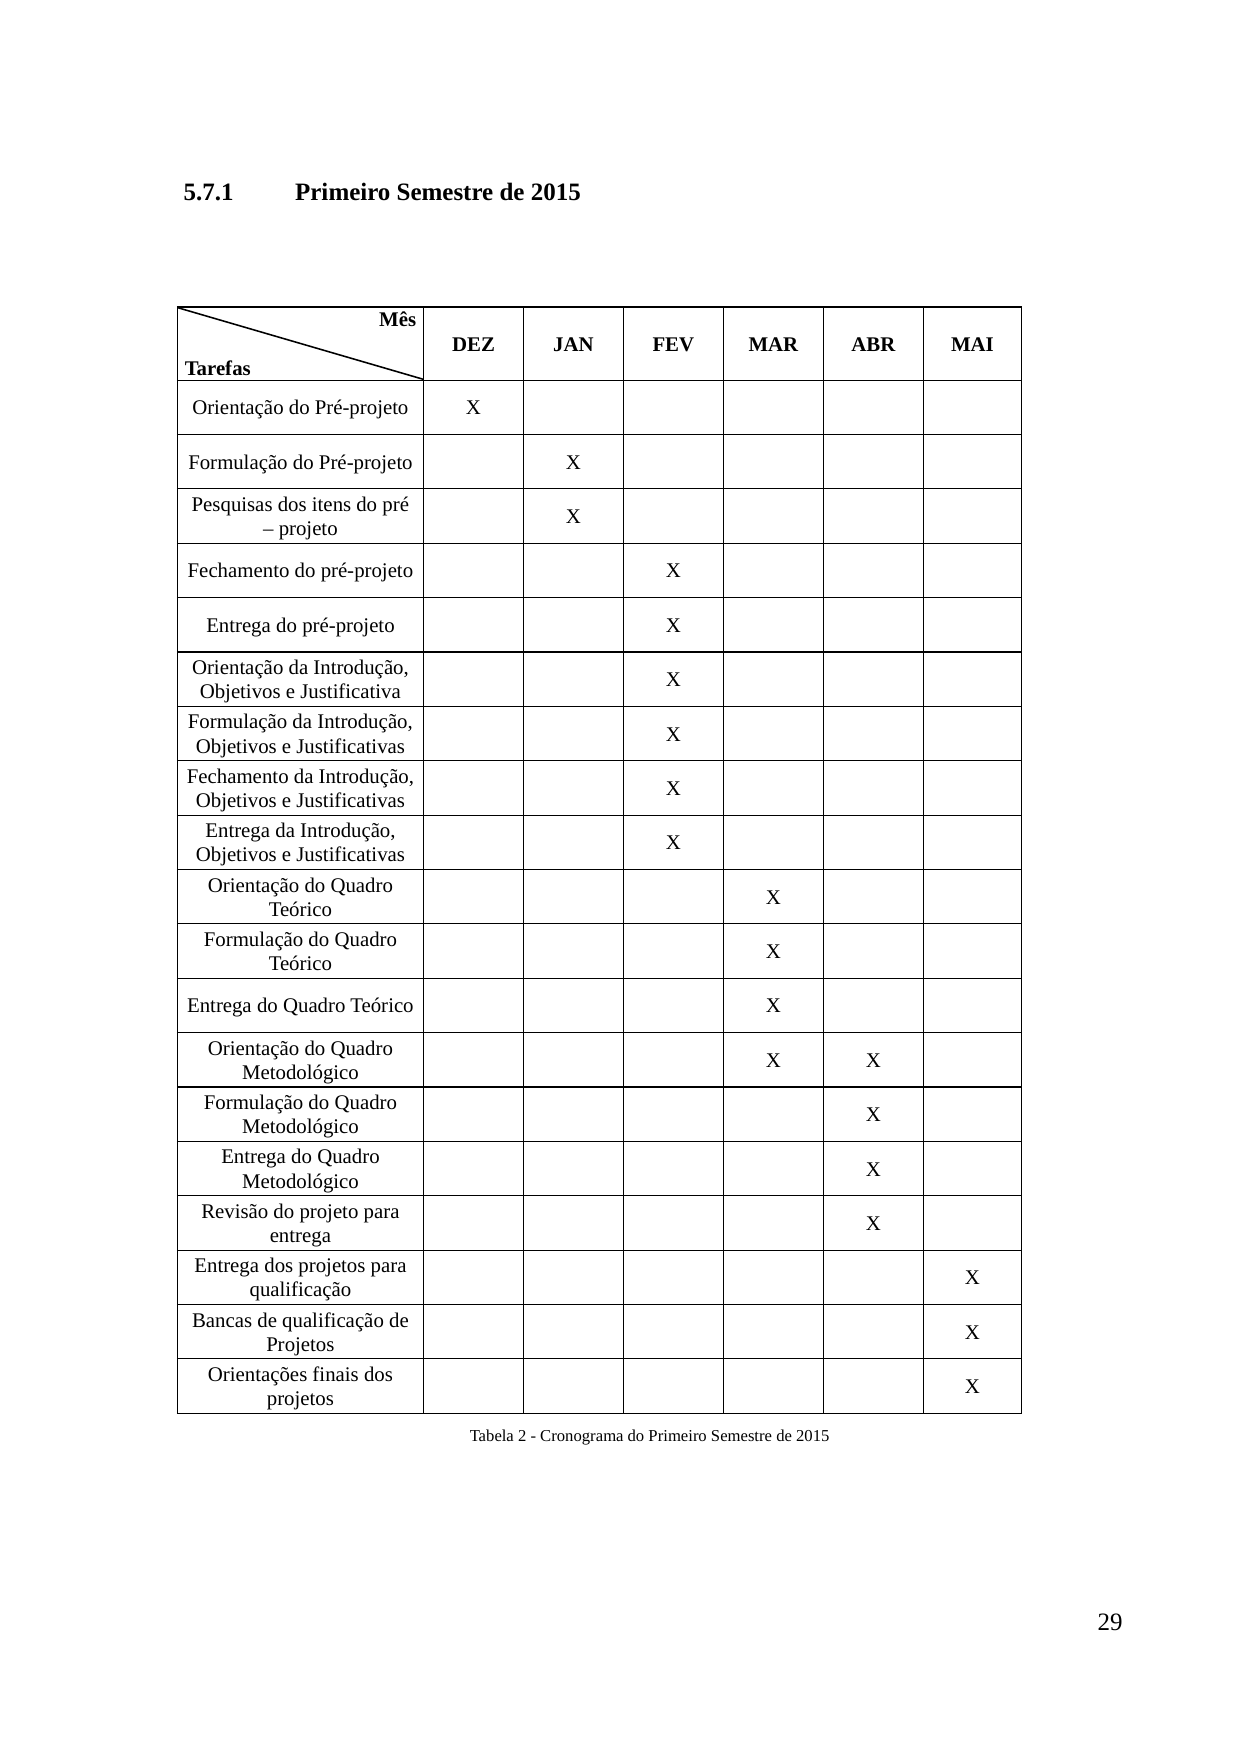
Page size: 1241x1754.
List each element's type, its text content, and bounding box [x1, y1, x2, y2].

table_cell X [824, 1033, 923, 1086]
table_cell [424, 979, 523, 1032]
table_cell [724, 816, 823, 869]
table_cell [624, 1088, 723, 1141]
table_cell [724, 1251, 823, 1304]
table_cell [824, 435, 923, 488]
table_cell [424, 1359, 523, 1413]
table_cell [424, 761, 523, 814]
table_cell [724, 1142, 823, 1195]
table_cell [824, 816, 923, 869]
table_cell Formulação da Introdução, Objetivos e Justificativas [178, 707, 423, 760]
table_cell X [724, 870, 823, 923]
table_cell [924, 544, 1021, 597]
table_cell [424, 489, 523, 543]
table_cell [624, 1251, 723, 1304]
table_cell X [524, 435, 623, 488]
table_cell [624, 1033, 723, 1086]
table_cell [424, 1305, 523, 1358]
table_cell [624, 1196, 723, 1249]
table_cell Pesquisas dos itens do pré – projeto [178, 489, 423, 543]
table_cell [824, 761, 923, 814]
table_header MAI [924, 308, 1021, 379]
table_cell [824, 489, 923, 543]
table_cell [424, 1196, 523, 1249]
table_header ABR [824, 308, 923, 379]
table_cell [724, 1088, 823, 1141]
table_cell Formulação do Quadro Metodológico [178, 1088, 423, 1141]
table_cell [624, 924, 723, 978]
table_header MAR [724, 308, 823, 379]
table_cell [624, 1142, 723, 1195]
table_cell Entrega dos projetos para qualificação [178, 1251, 423, 1304]
table_cell [924, 816, 1021, 869]
table_cell X [624, 544, 723, 597]
table_cell [624, 870, 723, 923]
table_cell [524, 979, 623, 1032]
table_header Mês Tarefas [186, 308, 423, 378]
table_cell [724, 544, 823, 597]
table_cell [824, 653, 923, 706]
table_cell X [624, 761, 723, 814]
table_cell Orientação do Quadro Metodológico [178, 1033, 423, 1086]
table_cell X [924, 1305, 1021, 1358]
table_cell [424, 924, 523, 978]
table_cell [924, 1033, 1021, 1086]
table_header FEV [624, 308, 723, 379]
table_cell [524, 598, 623, 651]
table_cell Orientação do Quadro Teórico [178, 870, 423, 923]
table_cell [724, 1359, 823, 1413]
table_cell [924, 761, 1021, 814]
table_cell [524, 544, 623, 597]
table_cell [924, 1196, 1021, 1249]
table_cell [524, 870, 623, 923]
table_cell [824, 1251, 923, 1304]
table_cell Fechamento do pré-projeto [178, 544, 423, 597]
table_cell [424, 1251, 523, 1304]
table_cell Entrega do Quadro Metodológico [178, 1142, 423, 1195]
text Tabela 2 - Cronograma do Primeiro Semestre de 2015 [177, 1426, 1122, 1445]
table_cell [924, 653, 1021, 706]
table_cell [824, 707, 923, 760]
table_cell [824, 1359, 923, 1413]
table_cell [724, 1305, 823, 1358]
table_cell [724, 598, 823, 651]
table_cell [624, 381, 723, 434]
table_cell [924, 435, 1021, 488]
table_cell X [824, 1196, 923, 1249]
table_cell [924, 598, 1021, 651]
table_cell X [824, 1088, 923, 1141]
table_cell [424, 1088, 523, 1141]
table_cell [924, 1142, 1021, 1195]
table_cell [724, 489, 823, 543]
table_cell X [424, 381, 523, 434]
table_cell [824, 381, 923, 434]
table_cell [924, 979, 1021, 1032]
table_cell X [724, 924, 823, 978]
table_cell X [624, 816, 723, 869]
table_cell Entrega do pré-projeto [178, 598, 423, 651]
table_cell Entrega da Introdução, Objetivos e Justificativas [178, 816, 423, 869]
table_cell [424, 653, 523, 706]
table_cell [524, 707, 623, 760]
table_cell Formulação do Pré-projeto [178, 435, 423, 488]
table_cell X [524, 489, 623, 543]
table_cell [824, 870, 923, 923]
table_cell [524, 1305, 623, 1358]
table_cell [924, 924, 1021, 978]
table_cell Orientação do Pré-projeto [178, 381, 423, 434]
table_cell [524, 1088, 623, 1141]
table_cell Bancas de qualificação de Projetos [178, 1305, 423, 1358]
table_cell X [624, 598, 723, 651]
table_cell [424, 544, 523, 597]
table_cell [524, 924, 623, 978]
table_cell X [824, 1142, 923, 1195]
table_cell X [724, 1033, 823, 1086]
table_header JAN [524, 308, 623, 379]
table_cell [824, 924, 923, 978]
table_header DEZ [424, 308, 523, 379]
table_cell Entrega do Quadro Teórico [178, 979, 423, 1032]
table_cell [524, 381, 623, 434]
table_cell [424, 435, 523, 488]
table_cell Orientação da Introdução, Objetivos e Justificativa [178, 653, 423, 706]
table_cell [524, 1251, 623, 1304]
table_cell X [924, 1251, 1021, 1304]
table_cell [624, 979, 723, 1032]
table_cell Fechamento da Introdução, Objetivos e Justificativas [178, 761, 423, 814]
table_cell [924, 381, 1021, 434]
table_cell [924, 1088, 1021, 1141]
table_cell [524, 1196, 623, 1249]
table_header Mês Tarefas [178, 309, 416, 379]
table_cell [524, 816, 623, 869]
table_cell [524, 1359, 623, 1413]
table_cell [624, 1359, 723, 1413]
table_cell [724, 381, 823, 434]
table_cell [524, 1033, 623, 1086]
table_cell [624, 489, 723, 543]
table_cell Formulação do Quadro Teórico [178, 924, 423, 978]
table_cell [724, 653, 823, 706]
table_cell Revisão do projeto para entrega [178, 1196, 423, 1249]
table_cell X [624, 653, 723, 706]
table_cell [724, 435, 823, 488]
table_cell [424, 1033, 523, 1086]
table_cell [724, 707, 823, 760]
table_cell Orientações finais dos projetos [178, 1359, 423, 1413]
table_cell [424, 1142, 523, 1195]
table_cell [924, 870, 1021, 923]
table_cell [524, 653, 623, 706]
table_cell [724, 761, 823, 814]
table_cell [824, 598, 923, 651]
table_cell [624, 1305, 723, 1358]
table_cell [424, 598, 523, 651]
table_cell [724, 1196, 823, 1249]
table_cell [524, 761, 623, 814]
table_cell [824, 544, 923, 597]
table_cell [924, 707, 1021, 760]
table_cell X [924, 1359, 1021, 1413]
table_cell [924, 489, 1021, 543]
table_cell [424, 707, 523, 760]
table_cell X [724, 979, 823, 1032]
subtitle Primeiro Semestre de 2015 [177, 177, 1122, 206]
table_cell [824, 979, 923, 1032]
table_cell [524, 1142, 623, 1195]
table_cell [424, 870, 523, 923]
table_cell [424, 816, 523, 869]
table_cell X [624, 707, 723, 760]
table_cell [624, 435, 723, 488]
table_cell [824, 1305, 923, 1358]
